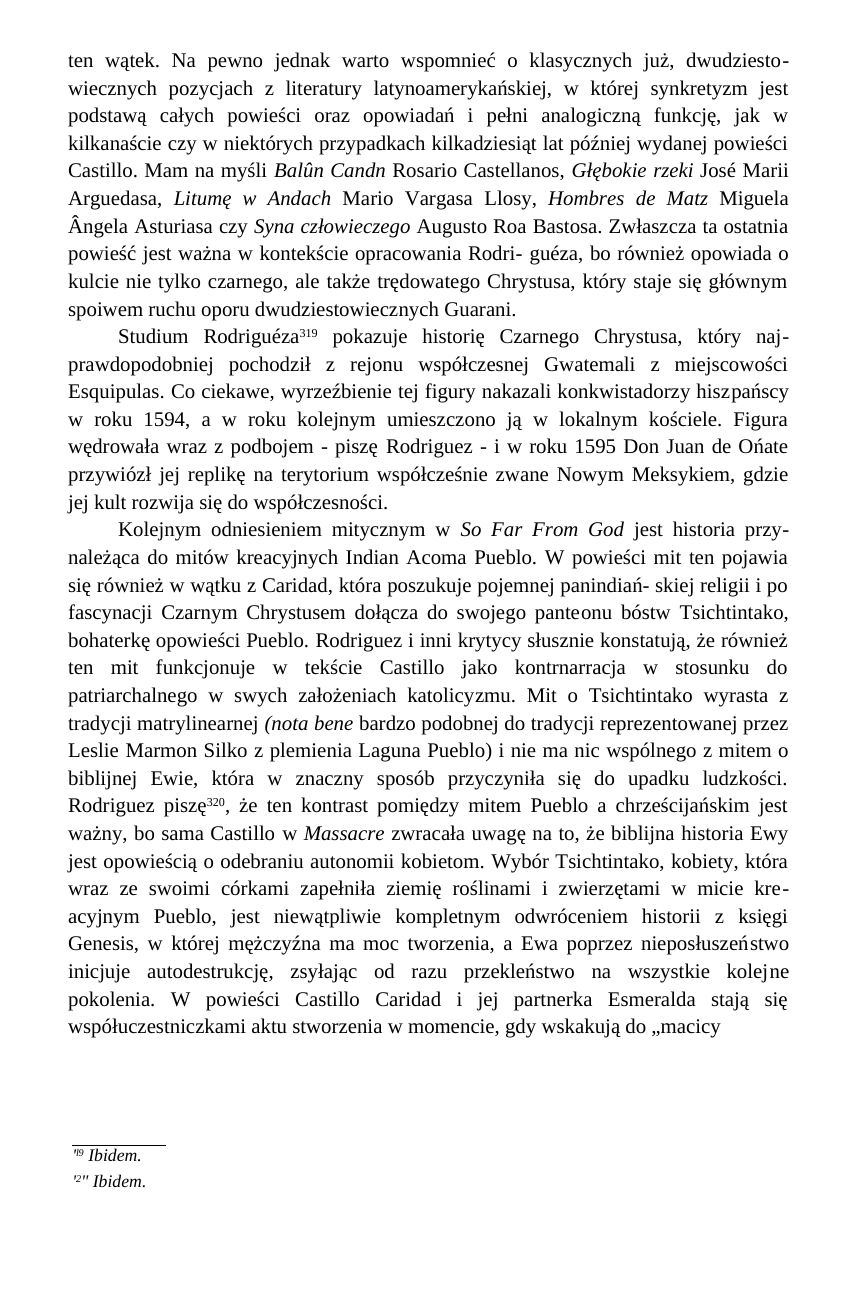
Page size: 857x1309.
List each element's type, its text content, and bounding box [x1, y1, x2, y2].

text ten wątek. Na pewno jednak warto wspomnieć o klasycznych już, dwudziesto­wiecznych pozycjach z literatury latynoamerykańskiej, w której synkretyzm jest podstawą całych powieści oraz opowiadań i pełni analogiczną funkcję, jak w kilkanaście czy w niektórych przypadkach kilkadziesiąt lat później wydanej powieści Castillo. Mam na myśli Balûn Candn Rosario Castellanos, Głębokie rzeki José Marii Arguedasa, Litumę w Andach Mario Vargasa Llosy, Hombres de Matz Miguela Ângela Asturiasa czy Syna człowieczego Augusto Roa Bastosa. Zwłaszcza ta ostatnia powieść jest ważna w kontekście opracowania Rodri- guéza, bo również opowiada o kulcie nie tylko czarnego, ale także trędowatego Chrystusa, który staje się głównym spoiwem ruchu oporu dwudziestowiecz­nych Guarani. [68, 48, 789, 321]
text Studium Rodriguéza319 pokazuje historię Czarnego Chrystusa, który naj­prawdopodobniej pochodził z rejonu współczesnej Gwatemali z miejscowości Esquipulas. Co ciekawe, wyrzeźbienie tej figury nakazali konkwistadorzy hisz­pańscy w roku 1594, a w roku kolejnym umieszczono ją w lokalnym kościele. Figura wędrowała wraz z podbojem - piszę Rodriguez - i w roku 1595 Don Juan de Ońate przywiózł jej replikę na terytorium współcześnie zwane Nowym Meksykiem, gdzie jej kult rozwija się do współczesności. [68, 324, 789, 514]
text '2" Ibidem. [72, 1171, 166, 1190]
text 'l9 Ibidem. [72, 1146, 166, 1163]
text Kolejnym odniesieniem mitycznym w So Far From God jest historia przy­należąca do mitów kreacyjnych Indian Acoma Pueblo. W powieści mit ten pojawia się również w wątku z Caridad, która poszukuje pojemnej panindiań- skiej religii i po fascynacji Czarnym Chrystusem dołącza do swojego pante­onu bóstw Tsichtintako, bohaterkę opowieści Pueblo. Rodriguez i inni krytycy słusznie konstatują, że również ten mit funkcjonuje w tekście Castillo jako kontrnarracja w stosunku do patriarchalnego w swych założeniach katolicy­zmu. Mit o Tsichtintako wyrasta z tradycji matrylinearnej (nota bene bardzo podobnej do tradycji reprezentowanej przez Leslie Marmon Silko z plemie­nia Laguna Pueblo) i nie ma nic wspólnego z mitem o biblijnej Ewie, która w znaczny sposób przyczyniła się do upadku ludzkości. Rodriguez piszę320, że ten kontrast pomiędzy mitem Pueblo a chrześcijańskim jest ważny, bo sama Castillo w Massacre zwracała uwagę na to, że biblijna historia Ewy jest opo­wieścią o odebraniu autonomii kobietom. Wybór Tsichtintako, kobiety, która wraz ze swoimi córkami zapełniła ziemię roślinami i zwierzętami w micie kre­acyjnym Pueblo, jest niewątpliwie kompletnym odwróceniem historii z księgi Genesis, w której mężczyźna ma moc tworzenia, a Ewa poprzez nieposłuszeń­stwo inicjuje autodestrukcję, zsyłając od razu przekleństwo na wszystkie kolej­ne pokolenia. W powieści Castillo Caridad i jej partnerka Esmeralda stają się współuczestniczkami aktu stworzenia w momencie, gdy wskakują do „macicy [68, 517, 789, 1038]
